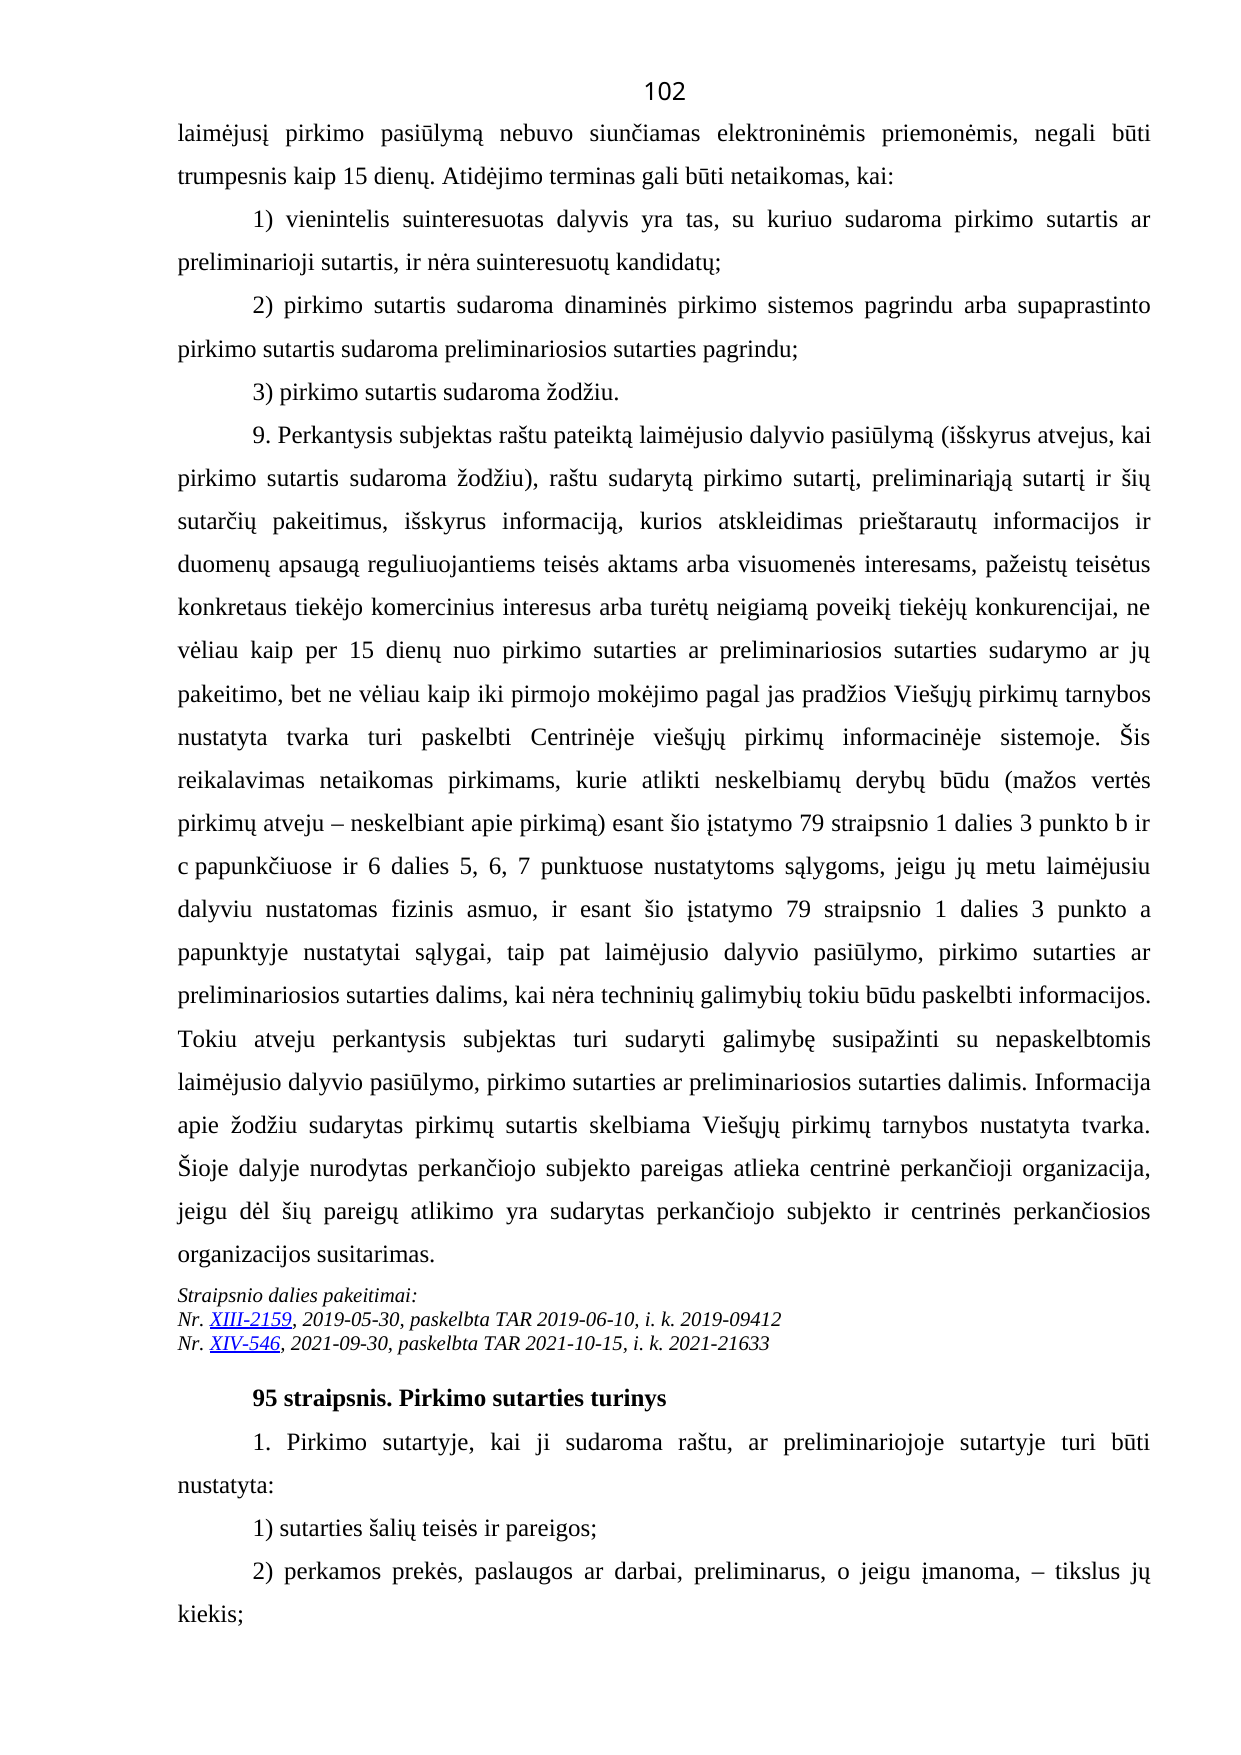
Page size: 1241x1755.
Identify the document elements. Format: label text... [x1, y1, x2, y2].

text laimėjusį pirkimo pasiūlymą nebuvo siunčiamas elektroninėmis priemonėmis, negali būti trumpesnis kaip 15 dienų. Atidėjimo terminas gali būti netaikomas, kai: [177, 118, 1152, 190]
text 95 straipsnis. Pirkimo sutarties turinys [177, 1383, 1152, 1412]
text 1) sutarties šalių teisės ir pareigos; [177, 1513, 1152, 1542]
text 2) perkamos prekės, paslaugos ar darbai, preliminarus, o jeigu įmanoma, – tikslus jų kiekis; [177, 1556, 1152, 1628]
text Nr. XIV-546, 2021-09-30, paskelbta TAR 2021-10-15, i. k. 2021-21633 [177, 1331, 1152, 1355]
text Nr. XIII-2159, 2019-05-30, paskelbta TAR 2019-06-10, i. k. 2019-09412 [177, 1307, 1152, 1331]
text 9. Perkantysis subjektas raštu pateiktą laimėjusio dalyvio pasiūlymą (išskyrus atvejus, kai pirkimo sutartis sudaroma žodžiu), raštu sudarytą pirkimo sutartį, preliminariąją sutartį ir šių sutarčių pakeitimus, išskyrus informaciją, kurios atskleidimas prieštarautų informacijos ir duomenų apsaugą reguliuojantiems teisės aktams arba visuomenės interesams, pažeistų teisėtus konkretaus tiekėjo komercinius interesus arba turėtų neigiamą poveikį tiekėjų konkurencijai, ne vėliau kaip per 15 dienų nuo pirkimo sutarties ar preliminariosios sutarties sudarymo ar jų pakeitimo, bet ne vėliau kaip iki pirmojo mokėjimo pagal jas pradžios Viešųjų pirkimų tarnybos nustatyta tvarka turi paskelbti Centrinėje viešųjų pirkimų informacinėje sistemoje. Šis reikalavimas netaikomas pirkimams, kurie atlikti neskelbiamų derybų būdu (mažos vertės pirkimų atveju – neskelbiant apie pirkimą) esant šio įstatymo 79 straipsnio 1 dalies 3 punkto b ir c papunkčiuose ir 6 dalies 5, 6, 7 punktuose nustatytoms sąlygoms, jeigu jų metu laimėjusiu dalyviu nustatomas fizinis asmuo, ir esant šio įstatymo 79 straipsnio 1 dalies 3 punkto a papunktyje nustatytai sąlygai, taip pat laimėjusio dalyvio pasiūlymo, pirkimo sutarties ar preliminariosios sutarties dalims, kai nėra techninių galimybių tokiu būdu paskelbti informacijos. Tokiu atveju perkantysis subjektas turi sudaryti galimybę susipažinti su nepaskelbtomis laimėjusio dalyvio pasiūlymo, pirkimo sutarties ar preliminariosios sutarties dalimis. Informacija apie žodžiu sudarytas pirkimų sutartis skelbiama Viešųjų pirkimų tarnybos nustatyta tvarka. Šioje dalyje nurodytas perkančiojo subjekto pareigas atlieka centrinė perkančioji organizacija, jeigu dėl šių pareigų atlikimo yra sudarytas perkančiojo subjekto ir centrinės perkančiosios organizacijos susitarimas. [177, 420, 1152, 1268]
text Straipsnio dalies pakeitimai: [177, 1282, 1152, 1307]
text 1) vienintelis suinteresuotas dalyvis yra tas, su kuriuo sudaroma pirkimo sutartis ar preliminarioji sutartis, ir nėra suinteresuotų kandidatų; [177, 204, 1152, 276]
text 1. Pirkimo sutartyje, kai ji sudaroma raštu, ar preliminariojoje sutartyje turi būti nustatyta: [177, 1427, 1152, 1498]
subtitle 3) pirkimo sutartis sudaroma žodžiu. [177, 377, 1152, 406]
text 2) pirkimo sutartis sudaroma dinaminės pirkimo sistemos pagrindu arba supaprastinto pirkimo sutartis sudaroma preliminariosios sutarties pagrindu; [177, 291, 1152, 362]
